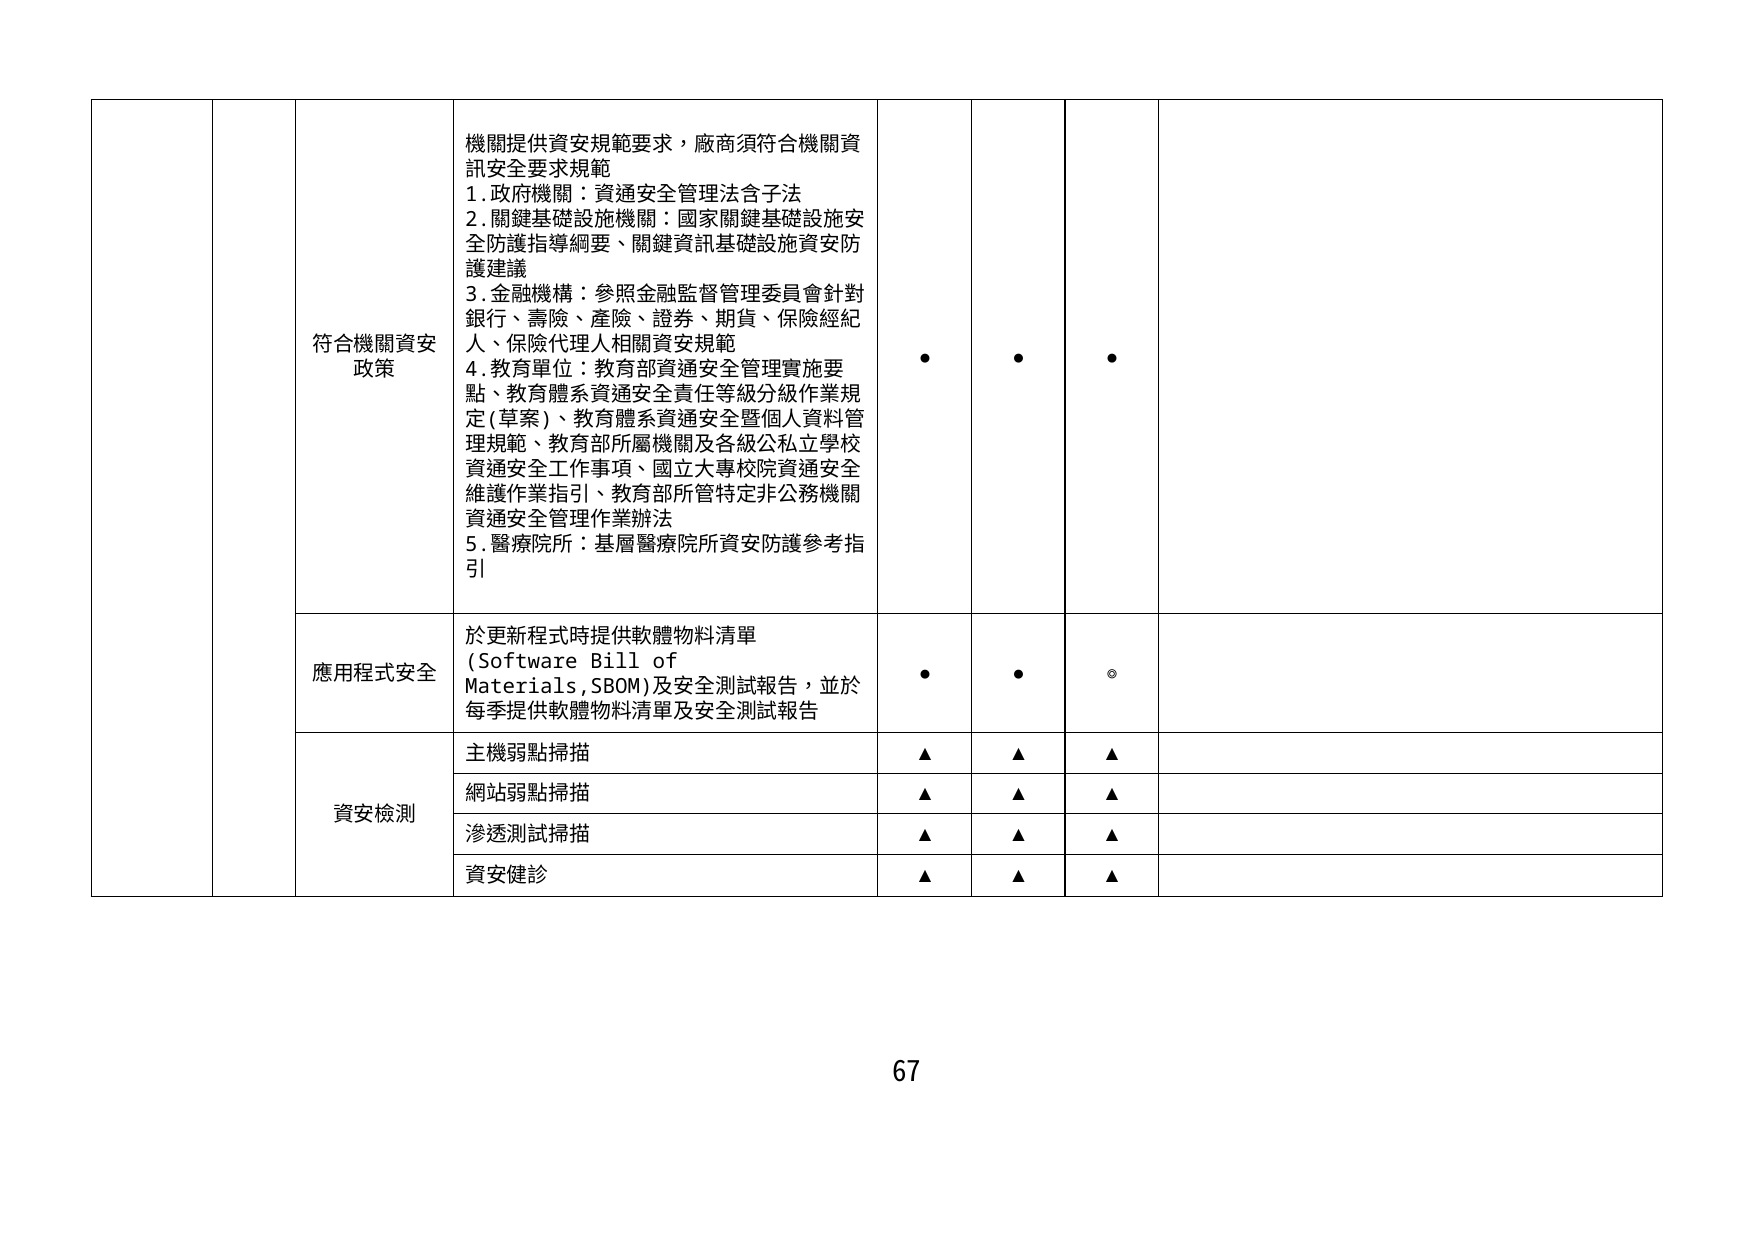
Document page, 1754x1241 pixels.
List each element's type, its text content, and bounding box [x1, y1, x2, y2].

table_cell 機關提供資安規範要求，廠商須符合機關資訊安全要求規範 1.政府機關：資通安全管理法含子法 2.關鍵基礎設施機關：國家關鍵基礎設施安全防護指導綱要、關鍵資訊基礎設施資安防護建議 3.金融機構：參照金融監督管理委員會針對銀行、壽險、產險、證券、期貨、保險經紀人、保險代理人相關資安規範 4.教育單位：教育部資通安全管理實施要點、教育體系資通安全責任等級分級作業規定(草案)、教育體系資通安全暨個人資料管理規範、教育部所屬機關及各級公私立學校資通安全工作事項、國立大專校院資通安全維護作業指引、教育部所管特定非公務機關資通安全管理作業辦法 5.醫療院所：基層醫療院所資安防護參考指引 [454, 100, 877, 613]
table_cell 主機弱點掃描 [454, 733, 877, 772]
table_cell ▲ [878, 855, 971, 896]
table_cell ▲ [878, 733, 971, 772]
table_cell ▲ [972, 855, 1064, 896]
table_cell 於更新程式時提供軟體物料清單 (Software Bill of Materials,SBOM)及安全測試報告，並於每季提供軟體物料清單及安全測試報告 [454, 614, 877, 732]
table_cell ● [878, 100, 971, 613]
table_cell 應用程式安全 [296, 614, 453, 732]
table_cell ▲ [972, 814, 1064, 854]
table_cell 資安檢測 [296, 733, 453, 896]
table_cell [92, 100, 212, 896]
table_cell [1159, 100, 1662, 613]
table_cell ● [972, 100, 1064, 613]
table_cell ● [972, 614, 1064, 732]
table_cell ◎ [1066, 614, 1158, 732]
table_cell 網站弱點掃描 [454, 774, 877, 813]
table_cell 滲透測試掃描 [454, 814, 877, 854]
table_cell [1159, 855, 1662, 896]
table_cell ▲ [972, 774, 1064, 813]
table_cell ▲ [972, 733, 1064, 772]
table_cell [1159, 774, 1662, 813]
table_cell ● [878, 614, 971, 732]
table_cell ▲ [1066, 774, 1158, 813]
table_cell ▲ [1066, 814, 1158, 854]
table_cell ▲ [878, 814, 971, 854]
table_cell 符合機關資安政策 [296, 100, 453, 613]
table_cell [1159, 733, 1662, 772]
table_cell [1159, 814, 1662, 854]
table_cell ● [1066, 100, 1158, 613]
table_cell ▲ [878, 774, 971, 813]
table_cell ▲ [1066, 733, 1158, 772]
table_cell [213, 100, 295, 896]
table_cell ▲ [1066, 855, 1158, 896]
table_cell [1159, 614, 1662, 732]
table_cell 資安健診 [454, 855, 877, 896]
